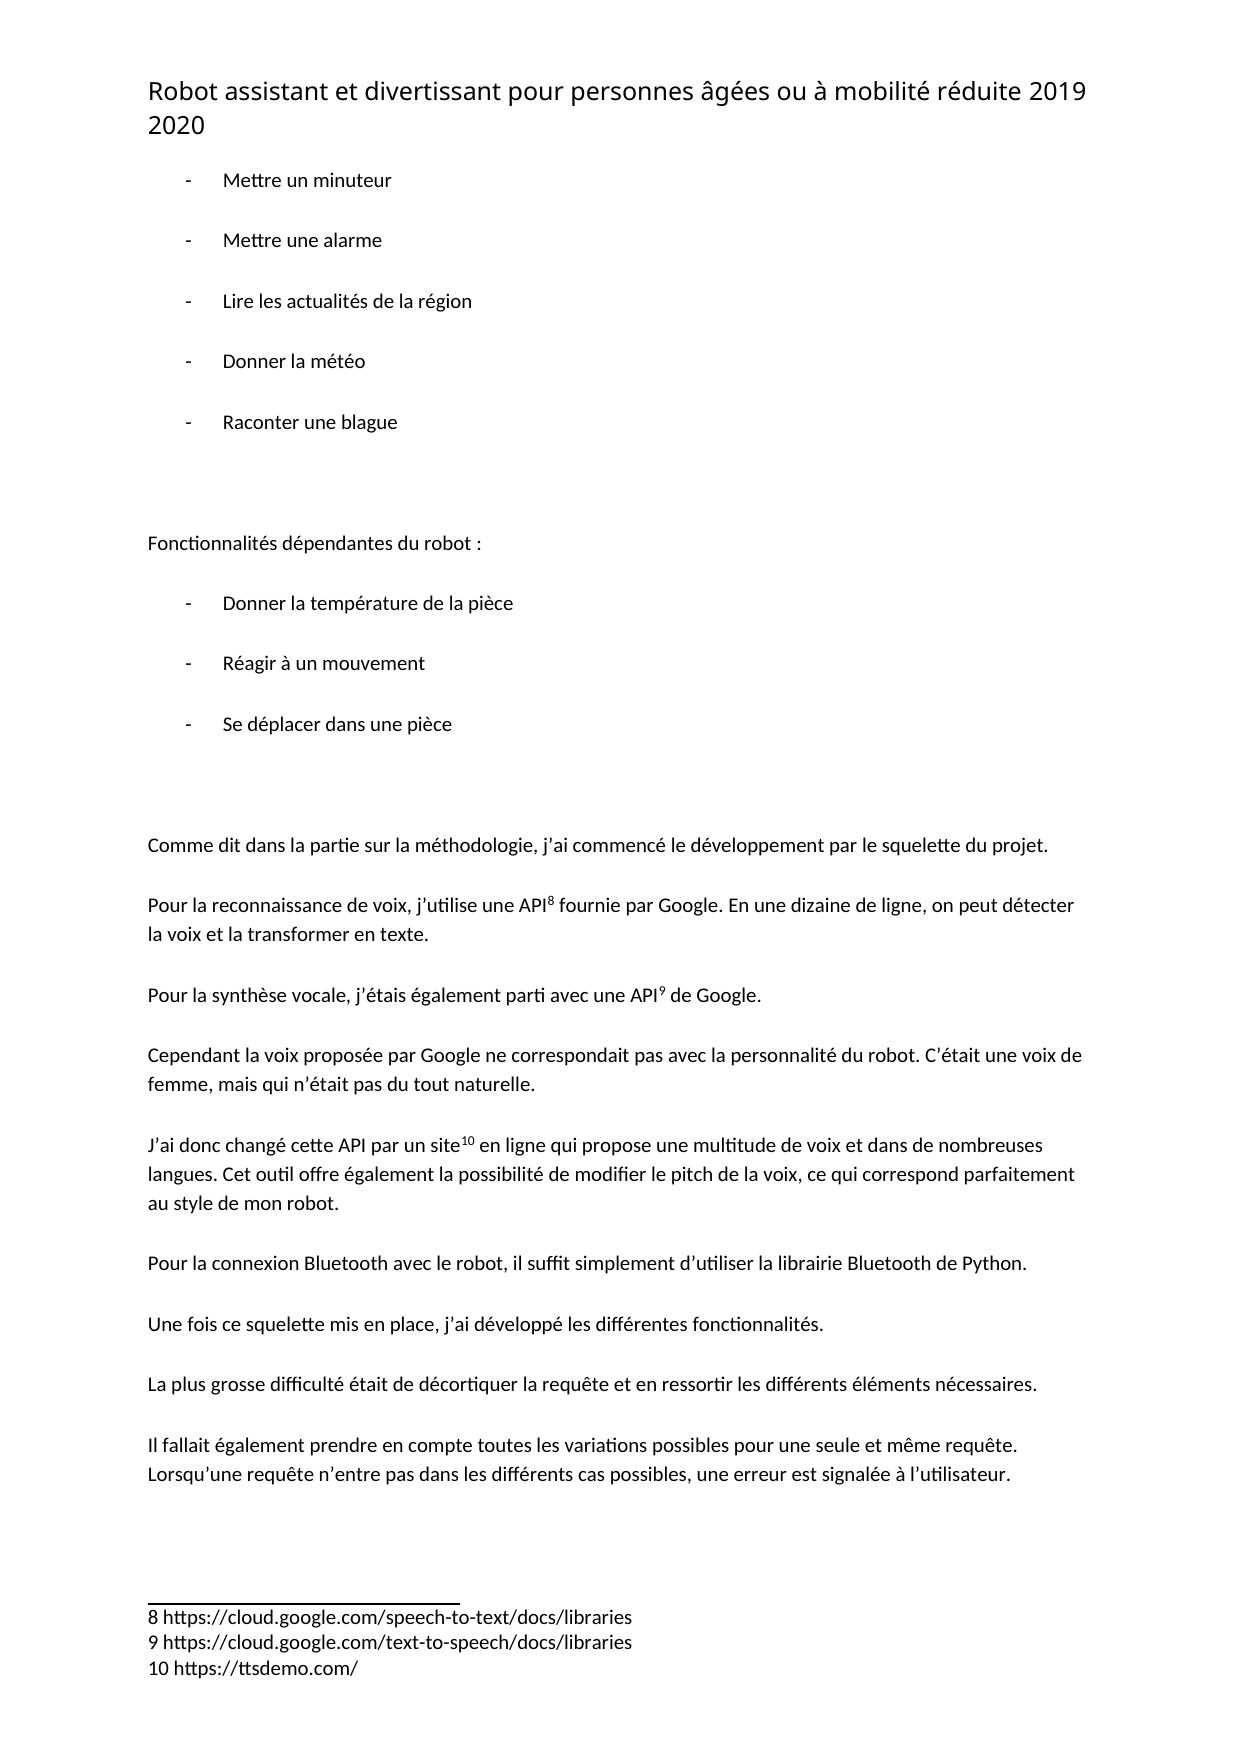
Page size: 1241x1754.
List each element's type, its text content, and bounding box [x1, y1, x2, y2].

list Se déplacer dans une pièce [185, 711, 1093, 736]
text https://cloud.google.com/text-to-speech/docs/libraries [148, 1629, 1093, 1655]
text Comme dit dans la partie sur la méthodologie, j’ai commencé le développement par le squelette du projet. [148, 832, 1093, 857]
text J’ai donc changé cette API par un site en ligne qui propose une multitude de voix et dans de nombreuses langues. Cet outil offre également la possibilité de modifier le pitch de la voix, ce qui correspond parfaitement au style de mon robot. [148, 1132, 1093, 1216]
text https://ttsdemo.com/ [148, 1655, 1093, 1680]
text Pour la connexion Bluetooth avec le robot, il suffit simplement d’utiliser la librairie Bluetooth de Python. [148, 1251, 1093, 1276]
list Donner la météo [185, 348, 1093, 374]
list Mettre un minuteur [185, 167, 1093, 193]
text La plus grosse difficulté était de décortiquer la requête et en ressortir les différents éléments nécessaires. [148, 1371, 1093, 1397]
text Pour la reconnaissance de voix, j’utilise une API fournie par Google. En une dizaine de ligne, on peut détecter la voix et la transformer en texte. [148, 892, 1093, 947]
list Mettre une alarme [185, 228, 1093, 253]
list Donner la température de la pièce [185, 590, 1093, 616]
text Une fois ce squelette mis en place, j’ai développé les différentes fonctionnalités. [148, 1311, 1093, 1336]
text Fonctionnalités dépendantes du robot : [148, 530, 1093, 555]
list Réagir à un mouvement [185, 651, 1093, 676]
text Il fallait également prendre en compte toutes les variations possibles pour une seule et même requête. Lorsqu’une requête n’entre pas dans les différents cas possibles, une erreur est signalée à l’utilisateur. [148, 1432, 1093, 1486]
text https://cloud.google.com/speech-to-text/docs/libraries [148, 1604, 1093, 1629]
text Cependant la voix proposée par Google ne correspondait pas avec la personnalité du robot. C’était une voix de femme, mais qui n’était pas du tout naturelle. [148, 1042, 1093, 1097]
list Lire les actualités de la région [185, 288, 1093, 313]
list Raconter une blague [185, 409, 1093, 434]
text Pour la synthèse vocale, j’étais également parti avec une API de Google. [148, 982, 1093, 1007]
